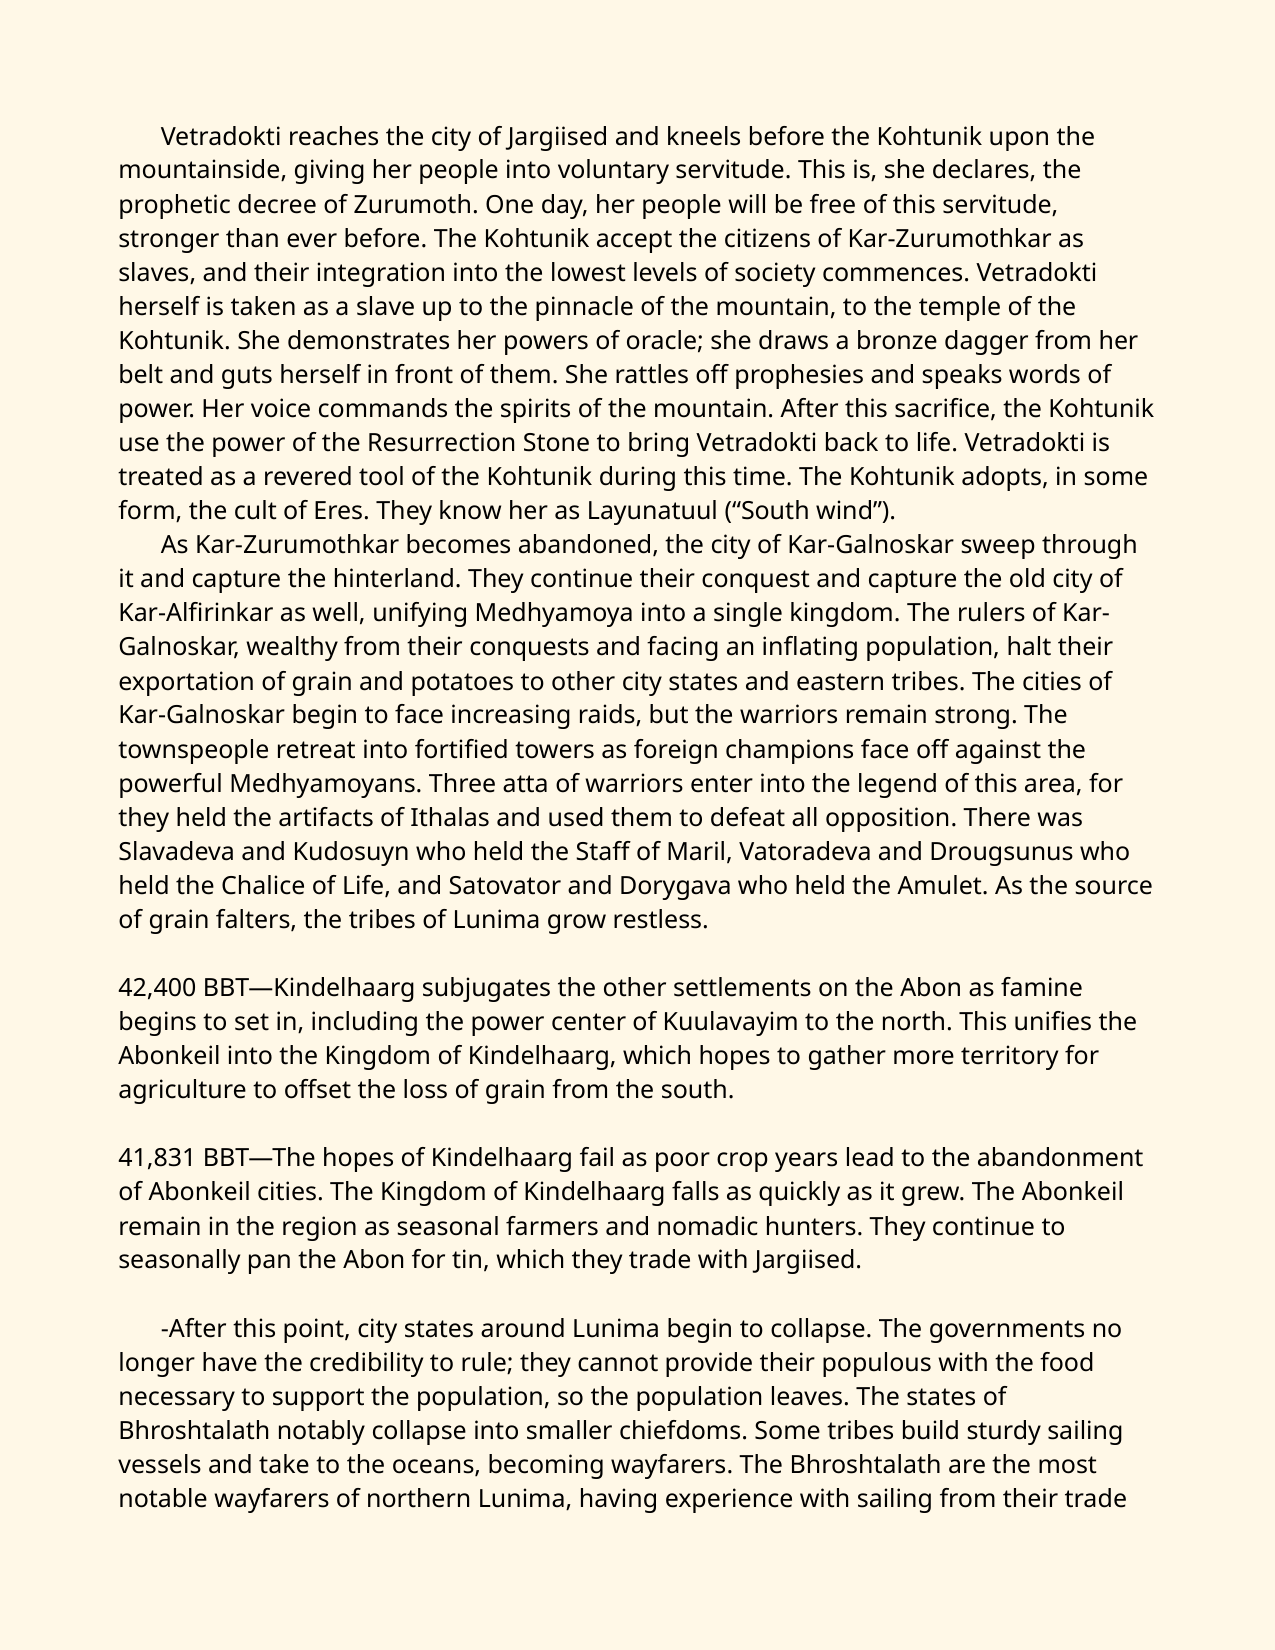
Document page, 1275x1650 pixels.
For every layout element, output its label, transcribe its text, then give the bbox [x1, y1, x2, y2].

text 42,400 BBT—Kindelhaarg subjugates the other settlements on the Abon as famine begins to set in, including the power center of Kuulavayim to the north. This unifies the Abonkeil into the Kingdom of Kindelhaarg, which hopes to gather more territory for agriculture to offset the loss of grain from the south. [118, 970, 1157, 1106]
text As Kar-Zurumothkar becomes abandoned, the city of Kar-Galnoskar sweep through it and capture the hinterland. They continue their conquest and capture the old city of Kar-Alfirinkar as well, unifying Medhyamoya into a single kingdom. The rulers of Kar-Galnoskar, wealthy from their conquests and facing an inflating population, halt their exportation of grain and potatoes to other city states and eastern tribes. The cities of Kar-Galnoskar begin to face increasing raids, but the warriors remain strong. The townspeople retreat into fortified towers as foreign champions face off against the powerful Medhyamoyans. Three atta of warriors enter into the legend of this area, for they held the artifacts of Ithalas and used them to defeat all opposition. There was Slavadeva and Kudosuyn who held the Staff of Maril, Vatoradeva and Drougsunus who held the Chalice of Life, and Satovator and Dorygava who held the Amulet. As the source of grain falters, the tribes of Lunima grow restless. [118, 527, 1157, 936]
text -After this point, city states around Lunima begin to collapse. The governments no longer have the credibility to rule; they cannot provide their populous with the food necessary to support the population, so the population leaves. The states of Bhroshtalath notably collapse into smaller chiefdoms. Some tribes build sturdy sailing vessels and take to the oceans, becoming wayfarers. The Bhroshtalath are the most notable wayfarers of northern Lunima, having experience with sailing from their trade [118, 1310, 1157, 1515]
text 41,831 BBT—The hopes of Kindelhaarg fail as poor crop years lead to the abandonment of Abonkeil cities. The Kingdom of Kindelhaarg falls as quickly as it grew. The Abonkeil remain in the region as seasonal farmers and nomadic hunters. They continue to seasonally pan the Abon for tin, which they trade with Jargiised. [118, 1140, 1157, 1276]
text Vetradokti reaches the city of Jargiised and kneels before the Kohtunik upon the mountainside, giving her people into voluntary servitude. This is, she declares, the prophetic decree of Zurumoth. One day, her people will be free of this servitude, stronger than ever before. The Kohtunik accept the citizens of Kar-Zurumothkar as slaves, and their integration into the lowest levels of society commences. Vetradokti herself is taken as a slave up to the pinnacle of the mountain, to the temple of the Kohtunik. She demonstrates her powers of oracle; she draws a bronze dagger from her belt and guts herself in front of them. She rattles off prophesies and speaks words of power. Her voice commands the spirits of the mountain. After this sacrifice, the Kohtunik use the power of the Resurrection Stone to bring Vetradokti back to life. Vetradokti is treated as a revered tool of the Kohtunik during this time. The Kohtunik adopts, in some form, the cult of Eres. They know her as Layunatuul (“South wind”). [118, 118, 1157, 527]
